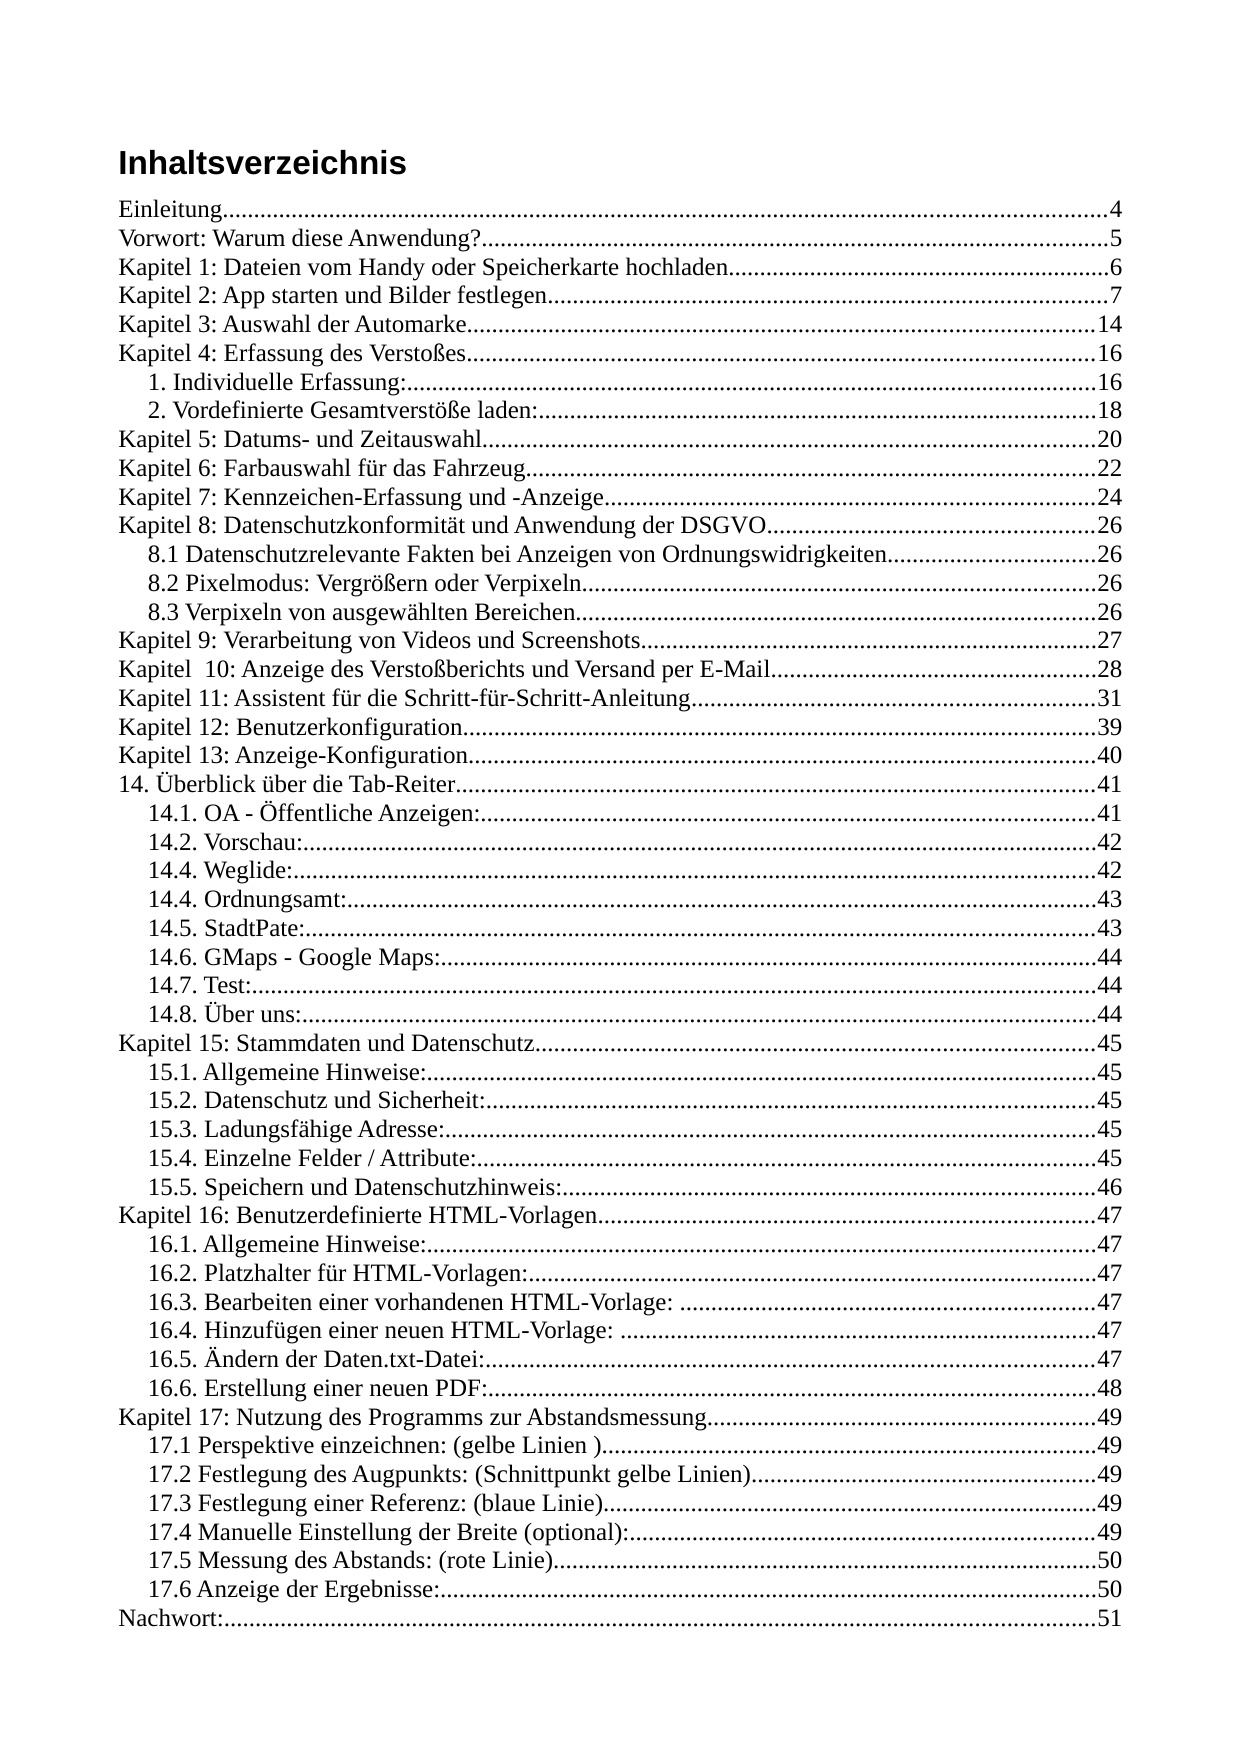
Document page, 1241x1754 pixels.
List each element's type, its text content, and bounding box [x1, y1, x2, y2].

text Kapitel 13: Anzeige-Konfiguration 40 [118, 740, 1122, 769]
text Kapitel 12: Benutzerkonfiguration 39 [118, 712, 1122, 740]
text Einleitung 4 [118, 194, 1122, 223]
text 16.1. Allgemeine Hinweise: 47 [148, 1229, 1122, 1258]
text Kapitel 1: Dateien vom Handy oder Speicherkarte hochladen 6 [118, 252, 1122, 280]
text 16.2. Platzhalter für HTML-Vorlagen: 47 [148, 1258, 1122, 1287]
text 15.3. Ladungsfähige Adresse: 45 [148, 1114, 1122, 1143]
text Kapitel 3: Auswahl der Automarke 14 [118, 309, 1122, 338]
text 1. Individuelle Erfassung: 16 [148, 367, 1122, 395]
text Vorwort: Warum diese Anwendung? 5 [118, 223, 1122, 252]
subtitle Inhaltsverzeichnis [118, 143, 1122, 182]
text 16.6. Erstellung einer neuen PDF: 48 [148, 1373, 1122, 1402]
text 17.4 Manuelle Einstellung der Breite (optional): 49 [148, 1517, 1122, 1545]
text 14.5. StadtPate: 43 [148, 913, 1122, 942]
text 16.5. Ändern der Daten.txt-Datei: 47 [148, 1344, 1122, 1373]
text 17.1 Perspektive einzeichnen: (gelbe Linien ) 49 [148, 1430, 1122, 1459]
text Kapitel 7: Kennzeichen-Erfassung und -Anzeige 24 [118, 482, 1122, 510]
text 15.5. Speichern und Datenschutzhinweis: 46 [148, 1172, 1122, 1200]
text Kapitel 16: Benutzerdefinierte HTML-Vorlagen 47 [118, 1200, 1122, 1229]
text Kapitel 10: Anzeige des Verstoßberichts und Versand per E-Mail 28 [118, 654, 1122, 683]
text 15.2. Datenschutz und Sicherheit: 45 [148, 1085, 1122, 1114]
text 14.2. Vorschau: 42 [148, 827, 1122, 855]
text 15.4. Einzelne Felder / Attribute: 45 [148, 1143, 1122, 1172]
text Kapitel 8: Datenschutzkonformität und Anwendung der DSGVO 26 [118, 510, 1122, 539]
text Kapitel 9: Verarbeitung von Videos und Screenshots 27 [118, 625, 1122, 654]
text Kapitel 15: Stammdaten und Datenschutz 45 [118, 1028, 1122, 1057]
text 8.3 Verpixeln von ausgewählten Bereichen 26 [148, 597, 1122, 625]
text 14.8. Über uns: 44 [148, 999, 1122, 1028]
text 17.3 Festlegung einer Referenz: (blaue Linie) 49 [148, 1488, 1122, 1517]
text 16.4. Hinzufügen einer neuen HTML-Vorlage: 47 [148, 1315, 1122, 1344]
text 15.1. Allgemeine Hinweise: 45 [148, 1057, 1122, 1085]
text Kapitel 11: Assistent für die Schritt-für-Schritt-Anleitung 31 [118, 683, 1122, 712]
text 14. Überblick über die Tab-Reiter 41 [118, 769, 1122, 798]
text Kapitel 5: Datums- und Zeitauswahl 20 [118, 424, 1122, 453]
text Kapitel 2: App starten und Bilder festlegen 7 [118, 280, 1122, 309]
text 2. Vordefinierte Gesamtverstöße laden: 18 [148, 395, 1122, 424]
text 14.4. Weglide: 42 [148, 855, 1122, 884]
text 14.7. Test: 44 [148, 970, 1122, 999]
text 17.2 Festlegung des Augpunkts: (Schnittpunkt gelbe Linien) 49 [148, 1459, 1122, 1488]
text Nachwort: 51 [118, 1603, 1122, 1632]
text Kapitel 4: Erfassung des Verstoßes 16 [118, 338, 1122, 367]
text 17.5 Messung des Abstands: (rote Linie) 50 [148, 1545, 1122, 1574]
text 8.1 Datenschutzrelevante Fakten bei Anzeigen von Ordnungswidrigkeiten 26 [148, 539, 1122, 568]
text Kapitel 6: Farbauswahl für das Fahrzeug 22 [118, 453, 1122, 482]
text 8.2 Pixelmodus: Vergrößern oder Verpixeln 26 [148, 568, 1122, 597]
text 16.3. Bearbeiten einer vorhandenen HTML-Vorlage: 47 [148, 1287, 1122, 1315]
text Kapitel 17: Nutzung des Programms zur Abstandsmessung 49 [118, 1402, 1122, 1430]
text 14.4. Ordnungsamt: 43 [148, 884, 1122, 913]
text 14.1. OA - Öffentliche Anzeigen: 41 [148, 798, 1122, 827]
text 17.6 Anzeige der Ergebnisse: 50 [148, 1574, 1122, 1603]
text 14.6. GMaps - Google Maps: 44 [148, 942, 1122, 970]
